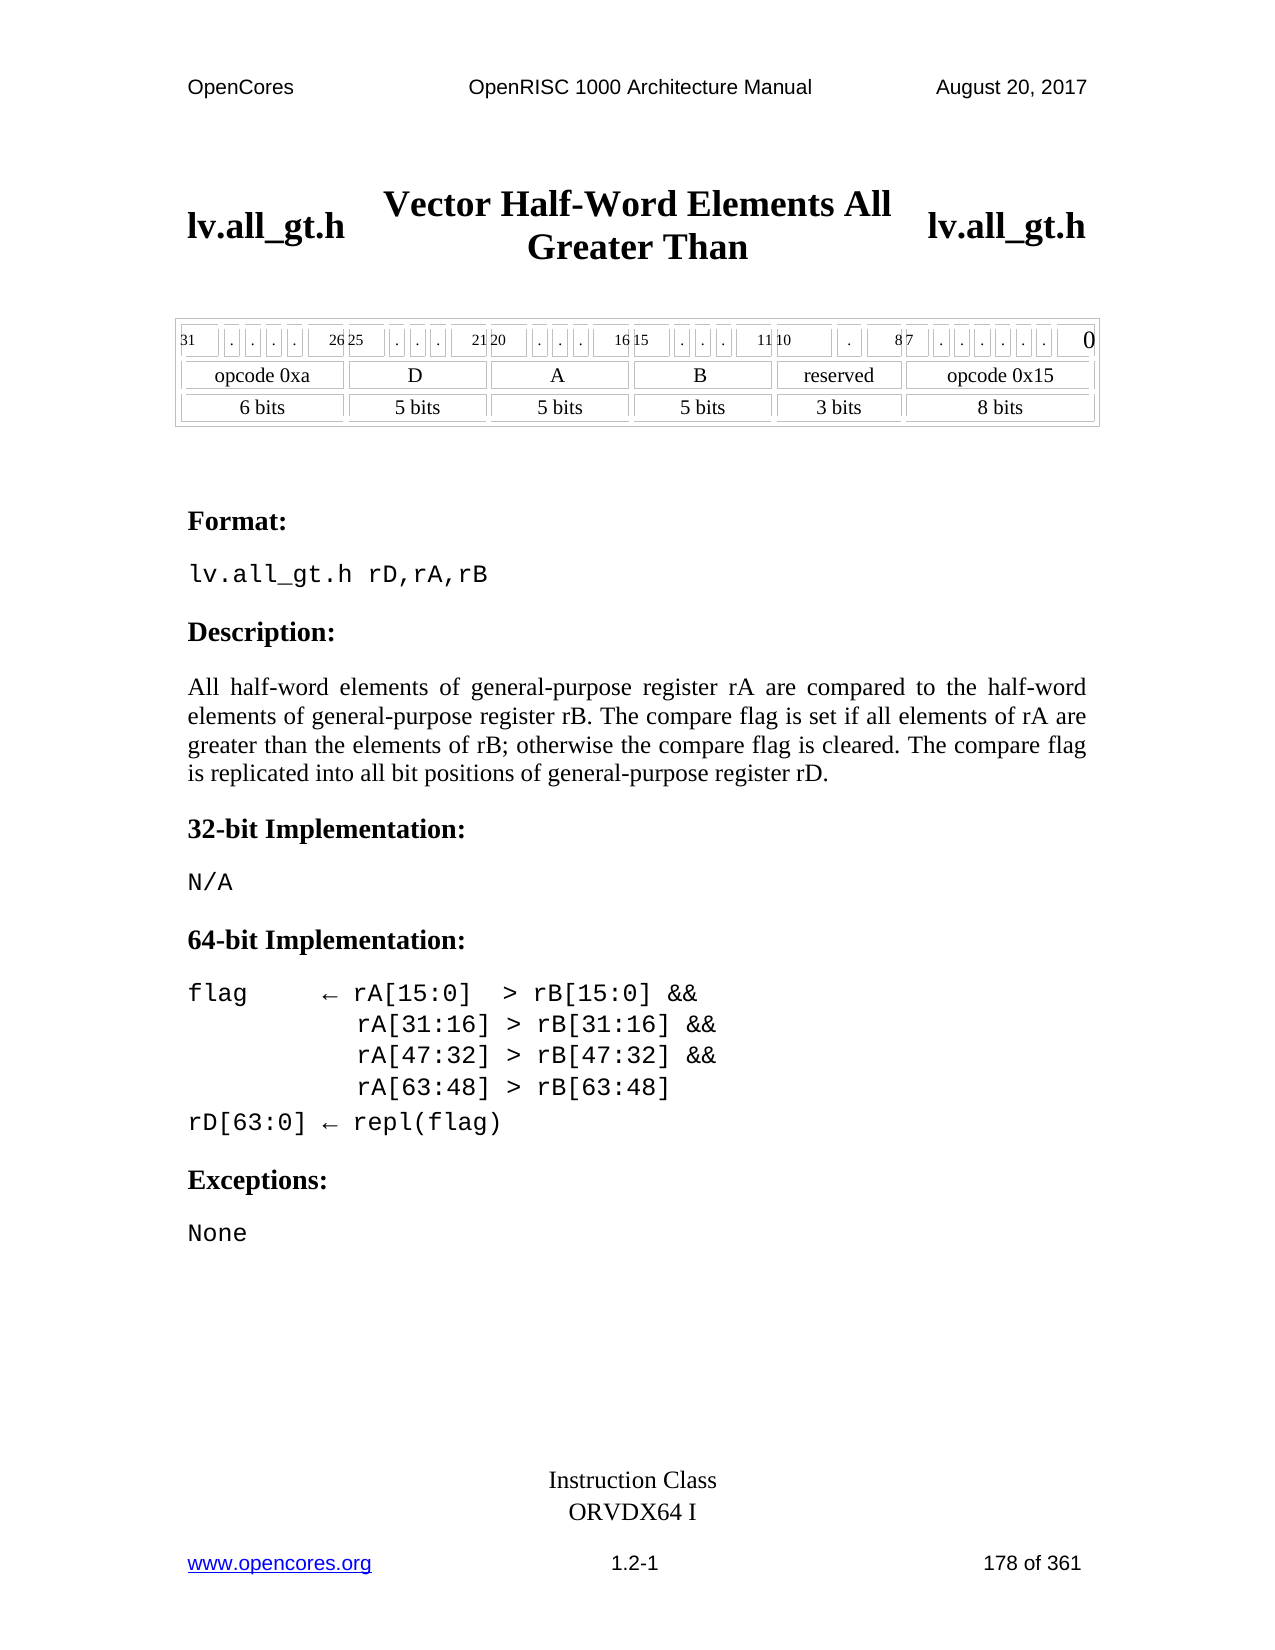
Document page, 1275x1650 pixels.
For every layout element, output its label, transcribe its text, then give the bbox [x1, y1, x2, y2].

text N/A [187, 869, 1087, 898]
text flag ← rA[15:0] > rB[15:0] && rA[31:16] > rB[31:16] && rA[47:32] > rB[47:32] && rA[63:48] > rB[63:48] rD[63:0] ← repl(flag) [187, 980, 1087, 1138]
text Exceptions: [187, 1163, 1087, 1196]
text Format: [187, 504, 1087, 536]
text 64-bit Implementation: [187, 923, 1087, 955]
text Description: [187, 615, 1087, 647]
text All half-word elements of general-purpose register rA are compared to the half-word elements of general-purpose register rB. The compare flag is set if all elements of rA are greater than the elements of rB; otherwise the compare flag is cleared. The compare flag is replicated into all bit positions of general-purpose register rD. [187, 672, 1087, 787]
text None [187, 1221, 1087, 1249]
text 32-bit Implementation: [187, 812, 1087, 844]
text lv.all_gt.h rD,rA,rB [187, 561, 1087, 590]
